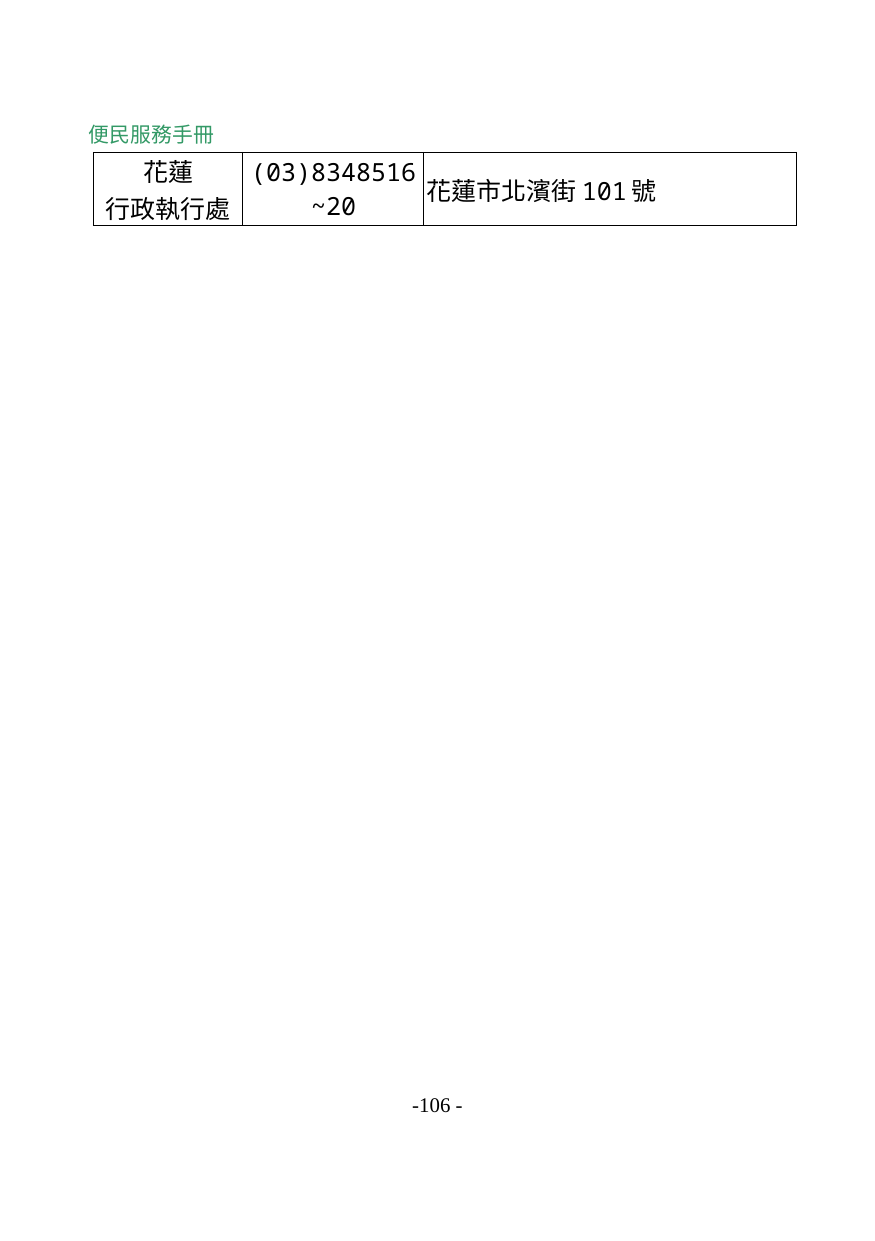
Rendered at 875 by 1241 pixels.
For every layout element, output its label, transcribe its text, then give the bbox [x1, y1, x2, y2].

table_cell (03)8348516~20 [243, 153, 423, 225]
table_cell 花蓮 行政執行處 [94, 153, 242, 225]
table_cell 花蓮市北濱街101號 [424, 153, 796, 225]
